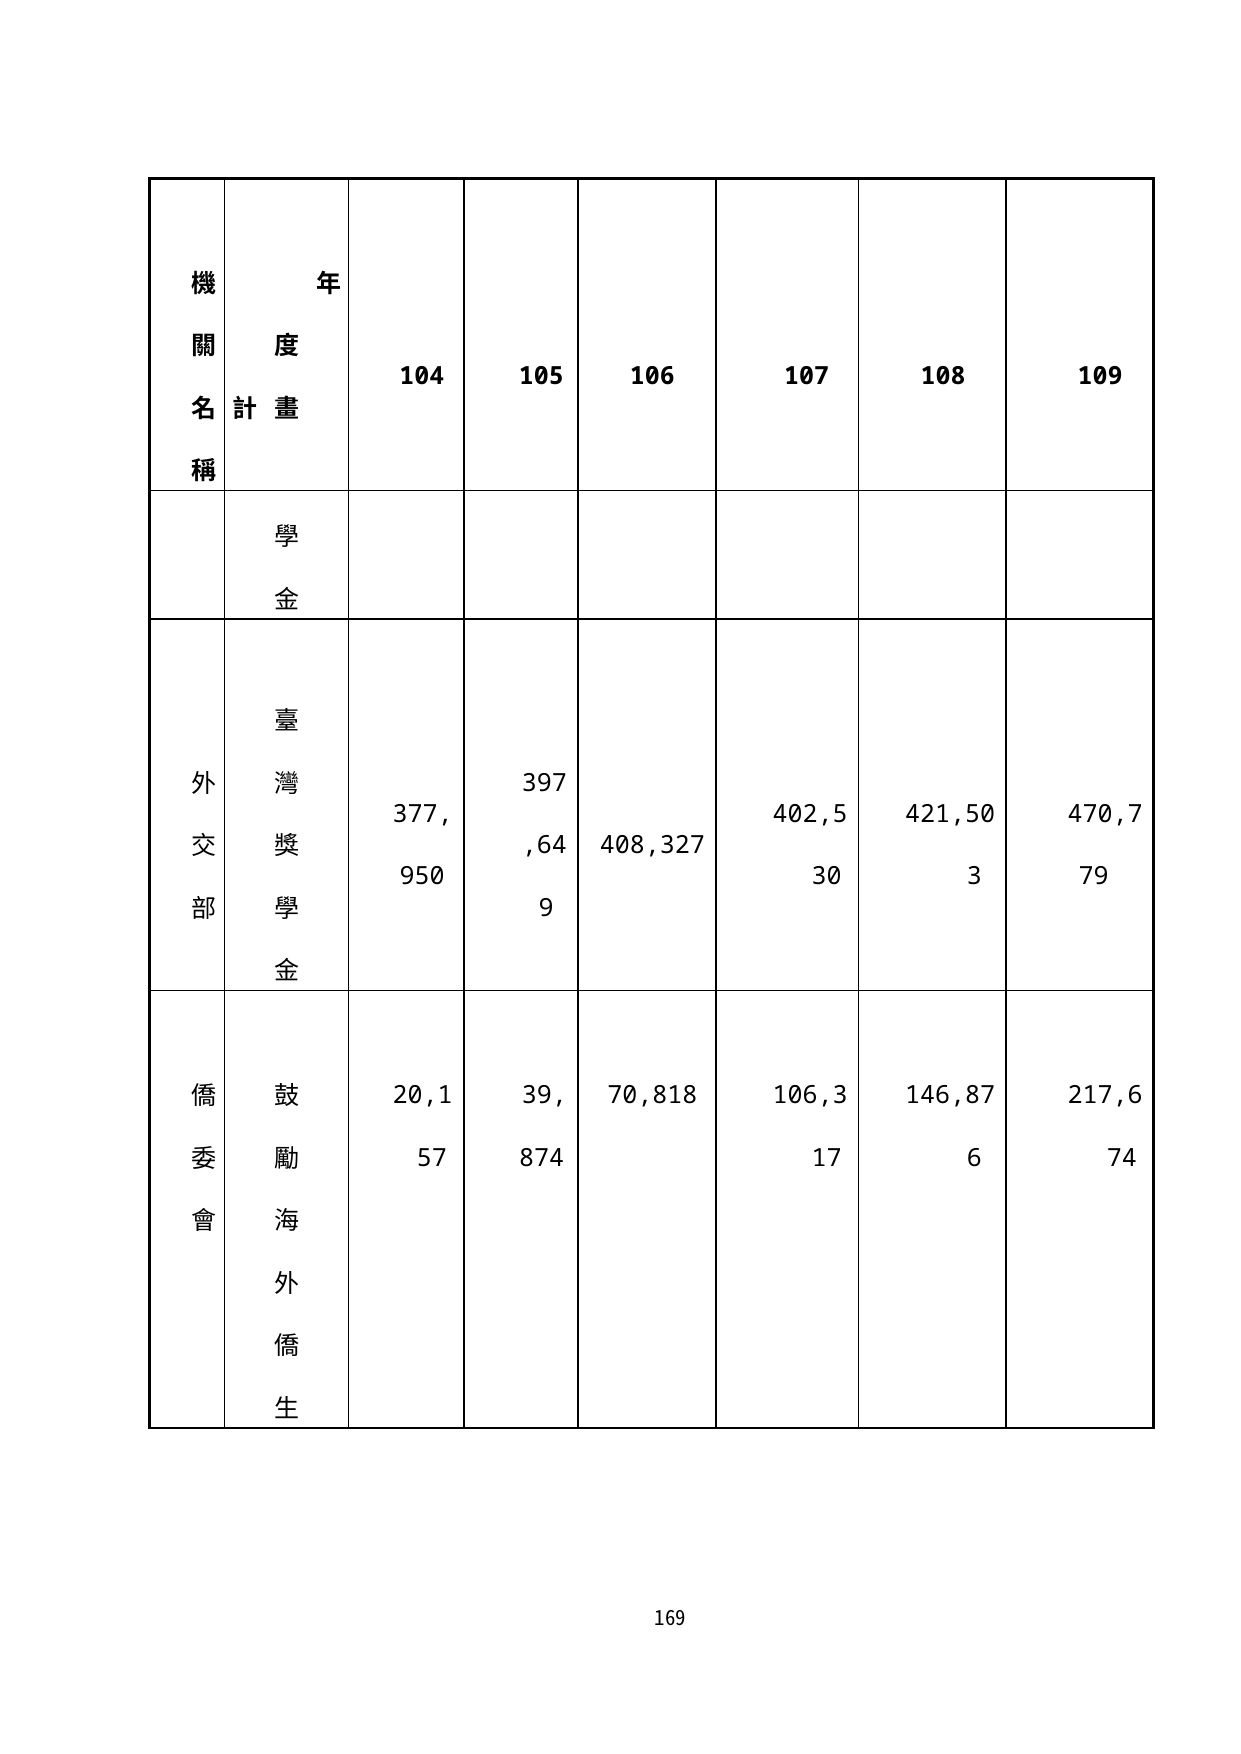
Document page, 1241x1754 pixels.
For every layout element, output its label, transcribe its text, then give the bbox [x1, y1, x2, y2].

table_header 109 [1007, 180, 1152, 490]
table_cell 70,818 [579, 991, 715, 1427]
table_cell [1007, 491, 1152, 618]
table_header 108 [859, 180, 1005, 490]
table_cell [151, 491, 224, 618]
table_cell 470,779 [1007, 620, 1152, 990]
table_header 104 [349, 180, 463, 490]
table_cell 377,950 [349, 620, 463, 990]
table_cell [349, 491, 463, 618]
table_cell 20,157 [349, 991, 463, 1427]
table_cell 397,649 [465, 620, 577, 990]
table_cell 146,876 [859, 991, 1005, 1427]
table_cell 外交部 [151, 620, 224, 990]
table_cell 臺灣獎學金 [225, 620, 348, 990]
table_cell 106,317 [717, 991, 858, 1427]
table_header 105 [465, 180, 577, 490]
table_header 機關名稱 [151, 180, 224, 490]
table_cell [717, 491, 858, 618]
table_header 107 [717, 180, 858, 490]
table_cell 217,674 [1007, 991, 1152, 1427]
table_header 106 [579, 180, 715, 490]
table_header 年度 計畫 [225, 180, 348, 490]
table_cell 402,530 [717, 620, 858, 990]
table_cell 421,503 [859, 620, 1005, 990]
table_cell [465, 491, 577, 618]
table_cell 僑委會 [151, 991, 224, 1427]
table_cell 39,874 [465, 991, 577, 1427]
table_cell [859, 491, 1005, 618]
table_cell [579, 491, 715, 618]
table_cell 408,327 [579, 620, 715, 990]
table_cell 鼓勵海外僑生 [225, 991, 348, 1427]
table_cell 學金 [225, 491, 348, 618]
